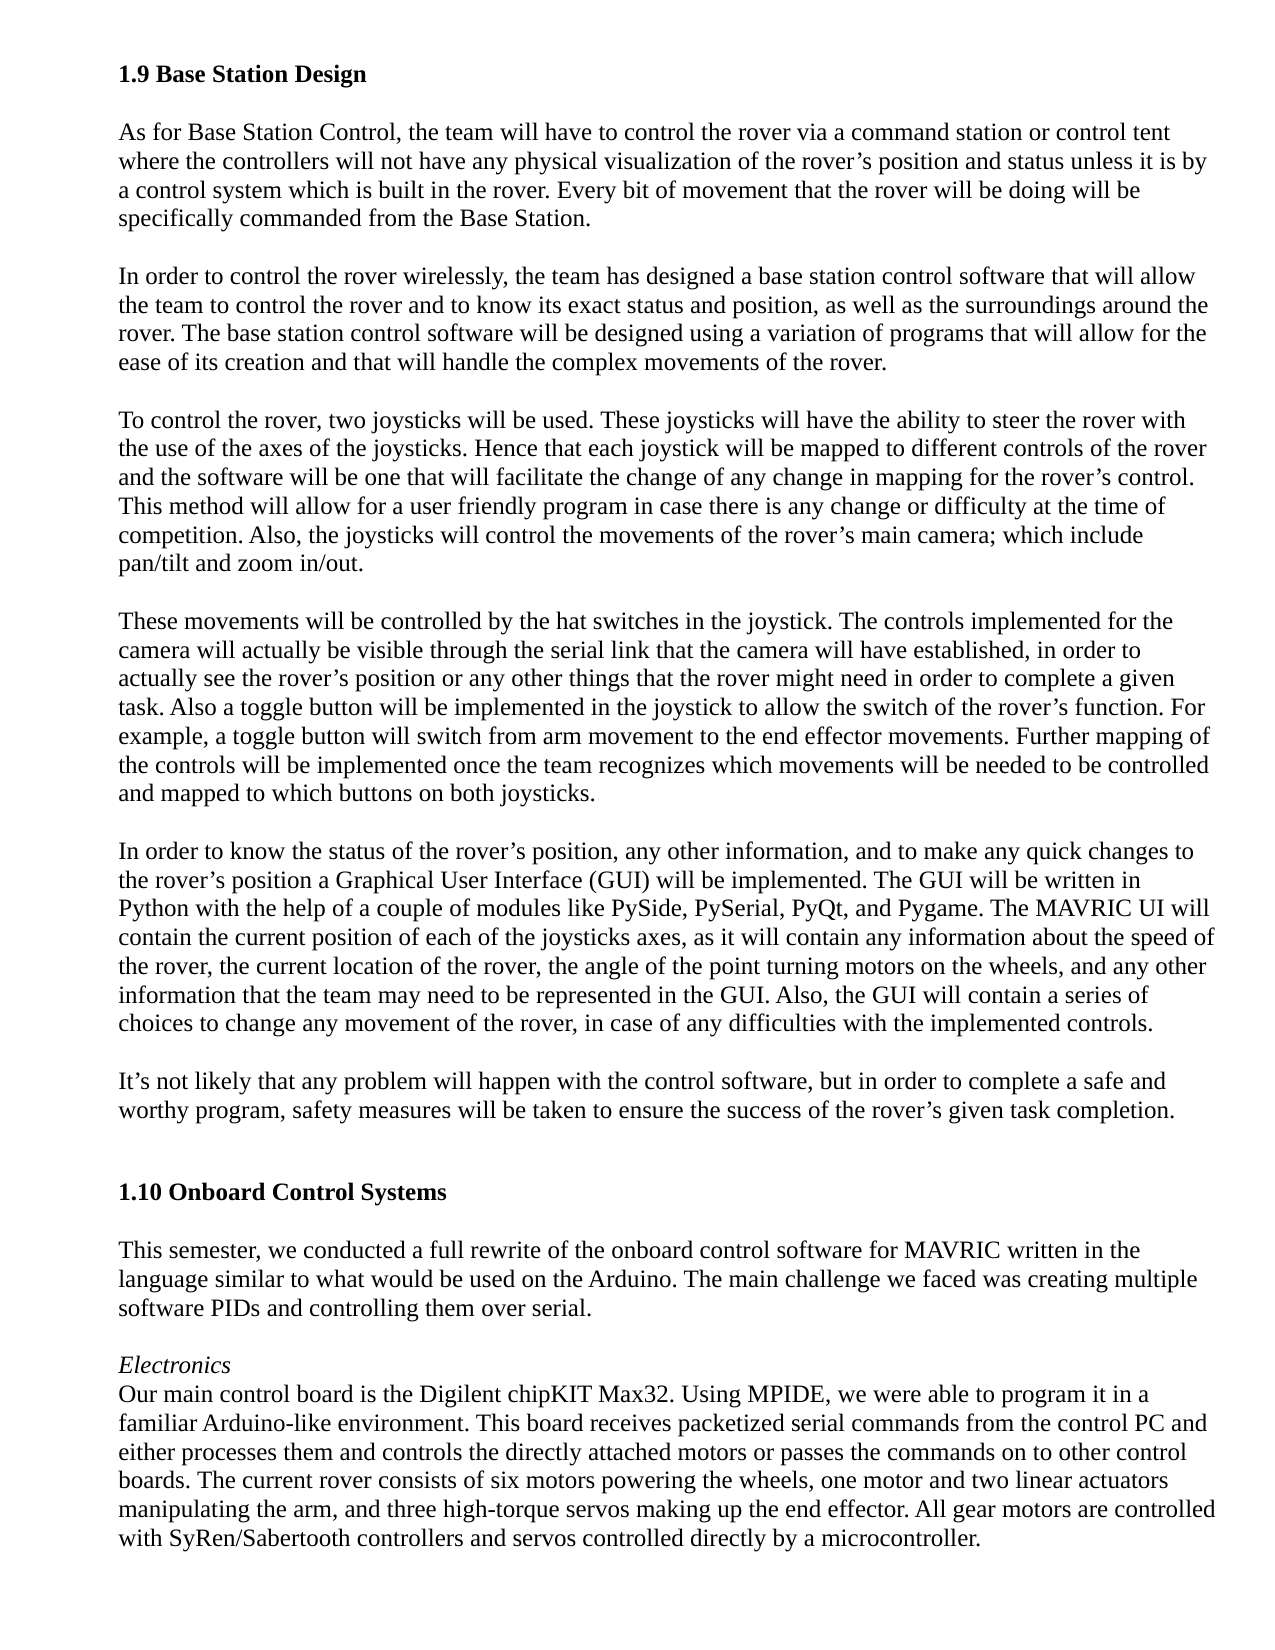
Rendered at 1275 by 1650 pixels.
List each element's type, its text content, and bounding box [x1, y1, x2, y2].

text In order to know the status of the rover’s position, any other information, and to make any quick changes to the rover’s position a Graphical User Interface (GUI) will be implemented. The GUI will be written in Python with the help of a couple of modules like PySide, PySerial, PyQt, and Pygame. The MAVRIC UI will contain the current position of each of the joysticks axes, as it will contain any information about the speed of the rover, the current location of the rover, the angle of the point turning motors on the wheels, and any other information that the team may need to be represented in the GUI. Also, the GUI will contain a series of choices to change any movement of the rover, in case of any difficulties with the implemented controls. [118, 836, 1216, 1037]
text This semester, we conducted a full rewrite of the onboard control software for MAVRIC written in the language similar to what would be used on the Arduino. The main challenge we faced was creating multiple software PIDs and controlling them over serial. [118, 1236, 1216, 1322]
subtitle 1.10 Onboard Control Systems [118, 1177, 1216, 1206]
text Our main control board is the Digilent chipKIT Max32. Using MPIDE, we were able to program it in a familiar Arduino-like environment. This board receives packetized serial commands from the control PC and either processes them and controls the directly attached motors or passes the commands on to other control boards. The current rover consists of six motors powering the wheels, one motor and two linear actuators manipulating the arm, and three high-torque servos making up the end effector. All gear motors are controlled with SyRen/Sabertooth controllers and servos controlled directly by a microcontroller. [118, 1379, 1216, 1552]
text To control the rover, two joysticks will be used. These joysticks will have the ability to steer the rover with the use of the axes of the joysticks. Hence that each joystick will be mapped to different controls of the rover and the software will be one that will facilitate the change of any change in mapping for the rover’s control. This method will allow for a user friendly program in case there is any change or difficulty at the time of competition. Also, the joysticks will control the movements of the rover’s main camera; which include pan/tilt and zoom in/out. [118, 405, 1216, 577]
subtitle 1.9 Base Station Design [118, 59, 1216, 88]
text These movements will be controlled by the hat switches in the joystick. The controls implemented for the camera will actually be visible through the serial link that the camera will have established, in order to actually see the rover’s position or any other things that the rover might need in order to complete a given task. Also a toggle button will be implemented in the joystick to allow the switch of the rover’s function. For example, a toggle button will switch from arm movement to the end effector movements. Further mapping of the controls will be implemented once the team recognizes which movements will be needed to be controlled and mapped to which buttons on both joysticks. [118, 606, 1216, 807]
text It’s not likely that any problem will happen with the control software, but in order to complete a safe and worthy program, safety measures will be taken to ensure the success of the rover’s given task completion. [118, 1066, 1216, 1123]
text As for Base Station Control, the team will have to control the rover via a command station or control tent where the controllers will not have any physical visualization of the rover’s position and status unless it is by a control system which is built in the rover. Every bit of movement that the rover will be doing will be specifically commanded from the Base Station. [118, 117, 1216, 232]
text In order to control the rover wirelessly, the team has designed a base station control software that will allow the team to control the rover and to know its exact status and position, as well as the surroundings around the rover. The base station control software will be designed using a variation of programs that will allow for the ease of its creation and that will handle the complex movements of the rover. [118, 261, 1216, 376]
text Electronics [118, 1351, 1216, 1379]
